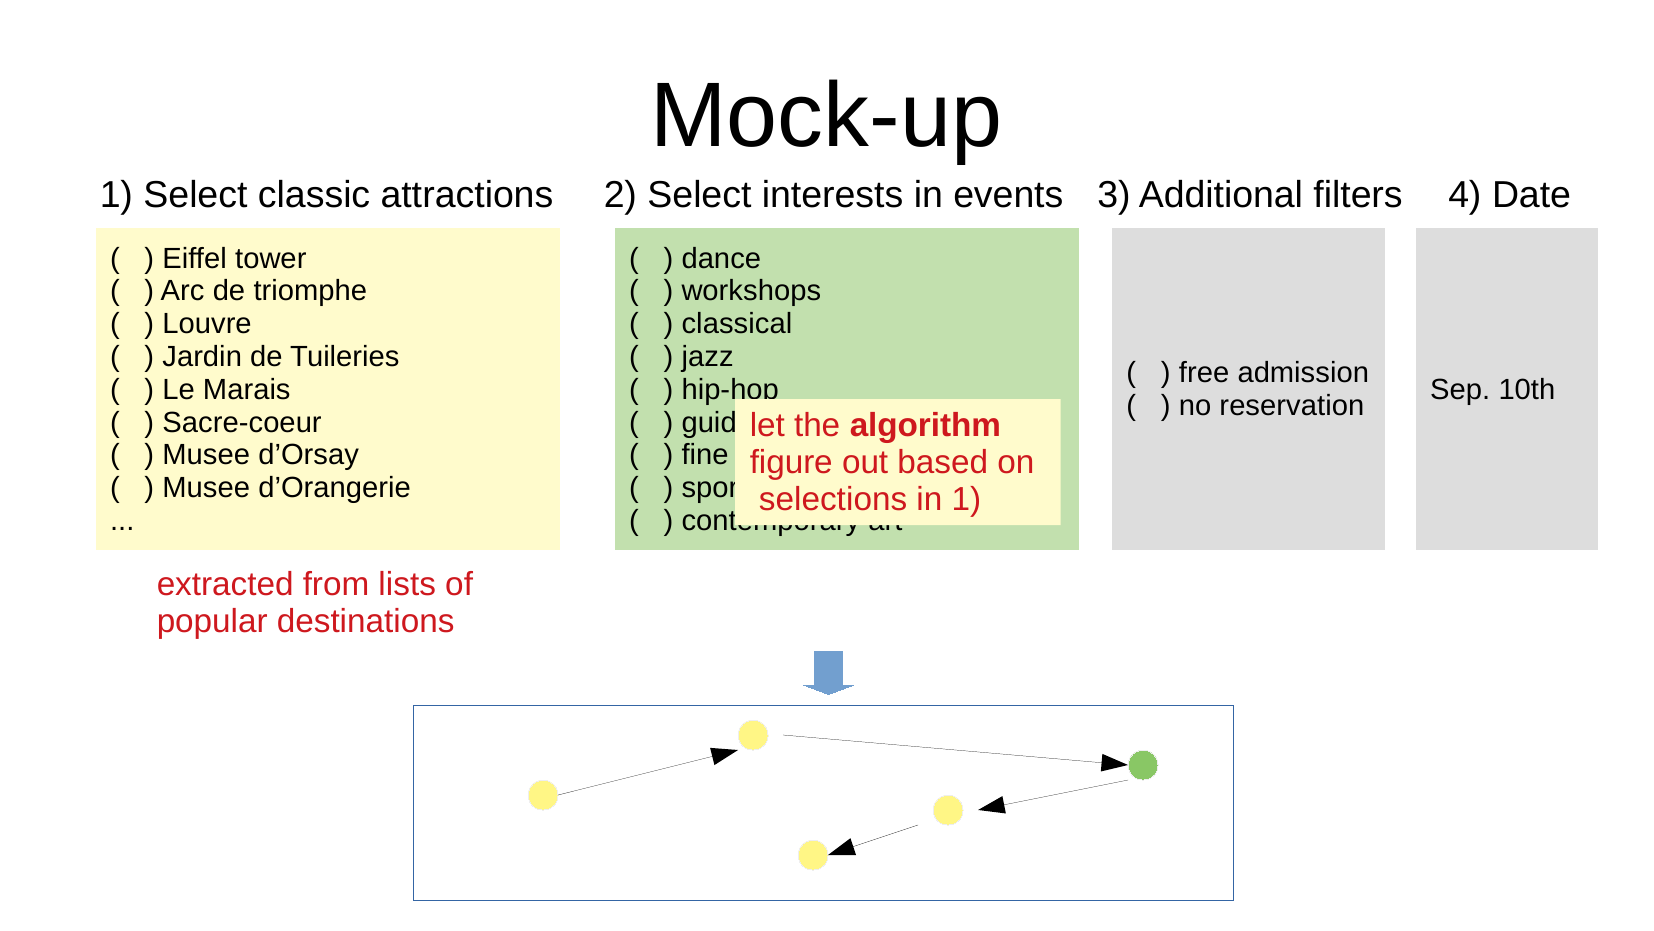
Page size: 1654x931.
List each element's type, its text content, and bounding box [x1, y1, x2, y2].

text_box 2) Select interests in events [588, 166, 1079, 224]
text_box 1) Select classic attractions [85, 166, 569, 224]
text_box extracted from lists of popular destinations [142, 558, 533, 648]
text_box 3) Additional filters [1082, 166, 1418, 224]
text_box [798, 650, 859, 696]
text_box ( ) Eiffel tower ( ) Arc de triomphe ( ) Louvre ( ) Jardin de Tuileries ( ) Le Marais ( ) Sacre-coeur ( ) Musee d’Orsay ( ) Musee d’Orangerie ... [95, 227, 561, 551]
text_box 4) Date [1433, 166, 1587, 224]
text_box let the algorithm figure out based on selections in 1) [735, 399, 1061, 526]
text_box Sep. 10th [1415, 227, 1599, 551]
text_box ( ) dance ( ) workshops ( ) classical ( ) jazz ( ) hip-hop ( ) guided tours ( ) fine art ( ) sports ( ) contemporary art [614, 227, 1080, 551]
title Mock-up [82, 37, 1571, 193]
text_box [413, 705, 1234, 901]
text_box ( ) free admission ( ) no reservation [1111, 227, 1386, 551]
